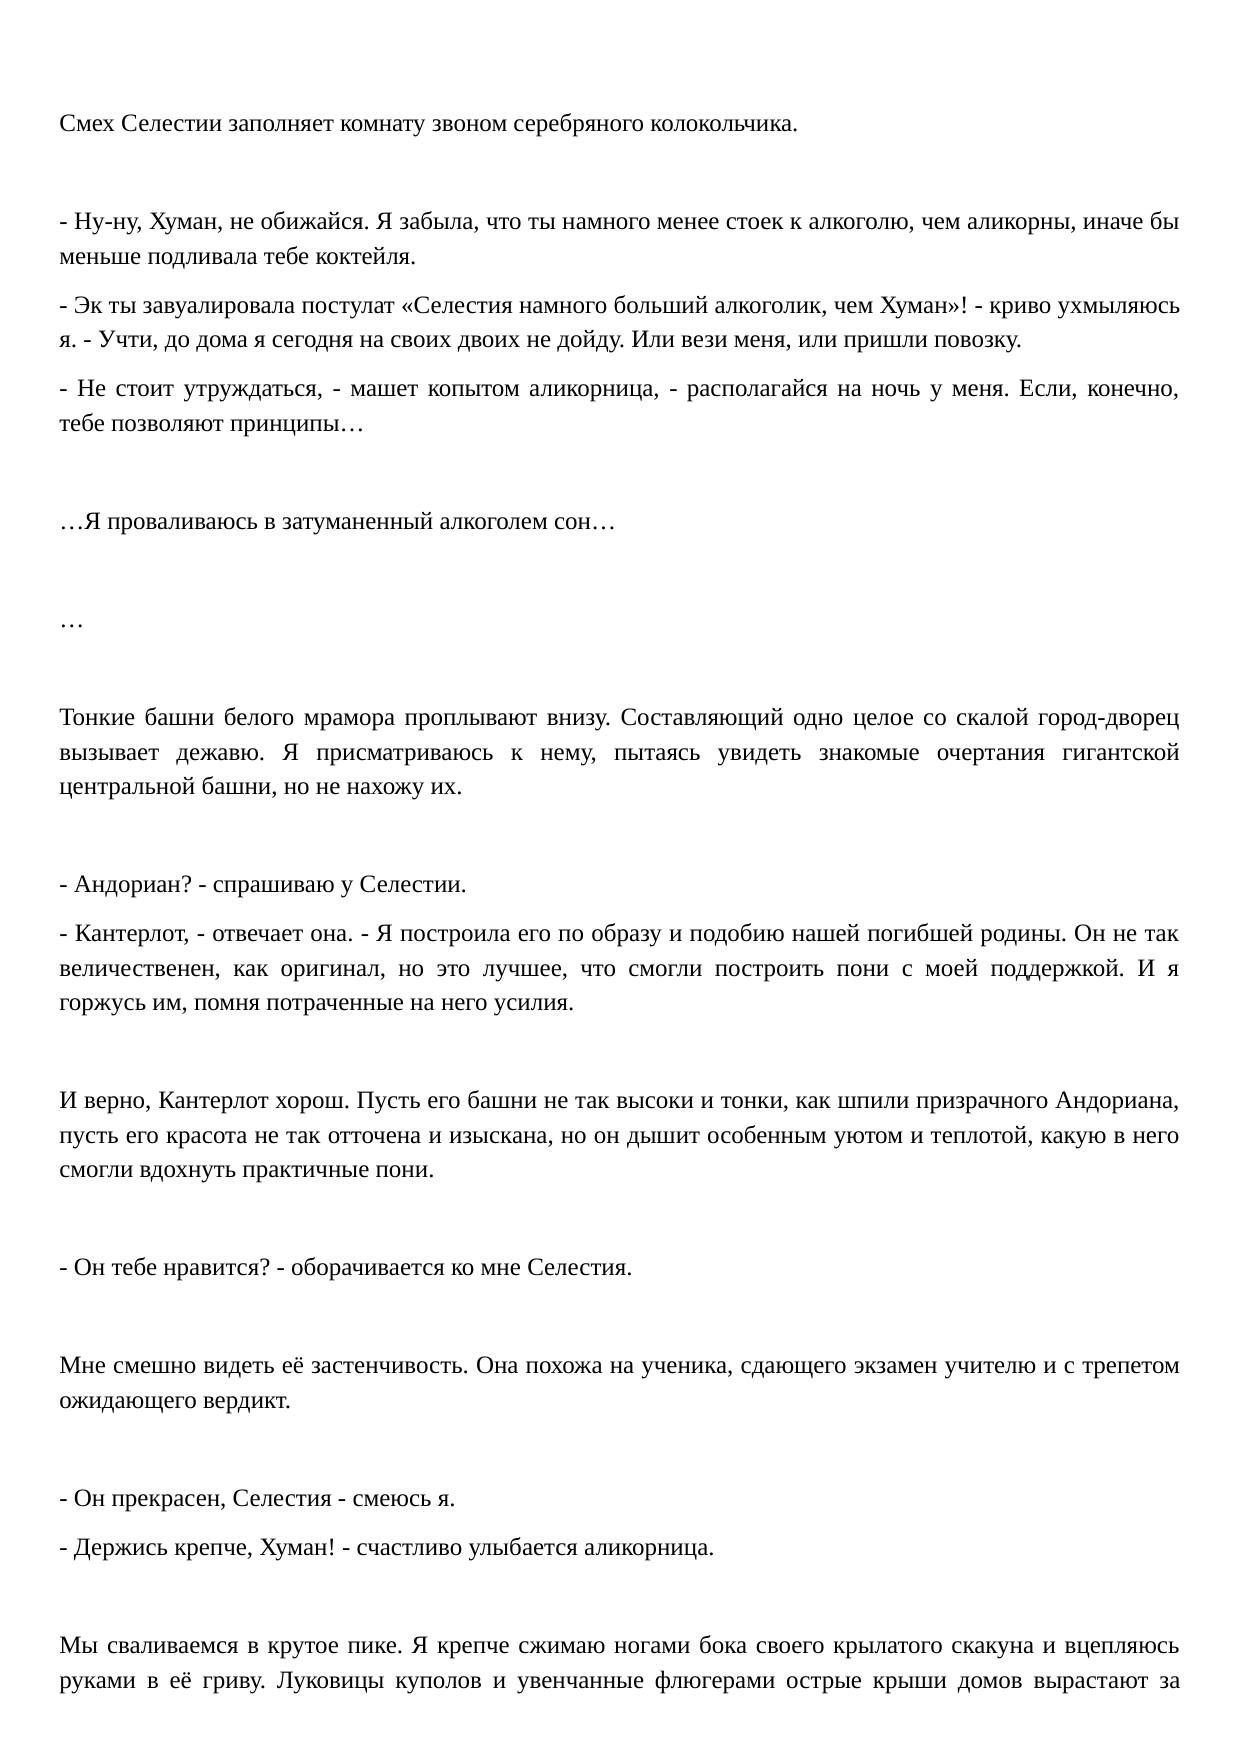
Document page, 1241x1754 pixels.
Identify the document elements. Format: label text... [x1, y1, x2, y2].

text И верно, Кантерлот хорош. Пусть его башни не так высоки и тонки, как шпили призрачного Андориана, пусть его красота не так отточена и изыскана, но он дышит особенным уютом и теплотой, какую в него смогли вдохнуть практичные пони. [59, 1085, 1181, 1183]
text - Он прекрасен, Селестия - смеюсь я. [59, 1483, 1181, 1512]
text …Я проваливаюсь в затуманенный алкоголем сон… [59, 506, 1181, 535]
text - Не стоит утруждаться, - машет копытом аликорница, - располагайся на ночь у меня. Если, конечно, тебе позволяют принципы… [59, 373, 1181, 437]
text Тонкие башни белого мрамора проплывают внизу. Составляющий одно целое со скалой город-дворец вызывает дежавю. Я присматриваюсь к нему, пытаясь увидеть знакомые очертания гигантской центральной башни, но не нахожу их. [59, 702, 1181, 800]
text Смех Селестии заполняет комнату звоном серебряного колокольчика. [59, 108, 1181, 137]
text - Кантерлот, - отвечает она. - Я построила его по образу и подобию нашей погибшей родины. Он не так величественен, как оригинал, но это лучшее, что смогли построить пони с моей поддержкой. И я горжусь им, помня потраченные на него усилия. [59, 918, 1181, 1016]
text Мне смешно видеть её застенчивость. Она похожа на ученика, сдающего экзамен учителю и с трепетом ожидающего вердикт. [59, 1351, 1181, 1414]
text Мы сваливаемся в крутое пике. Я крепче сжимаю ногами бока своего крылатого скакуна и вцепляюсь руками в её гриву. Луковицы куполов и увенчанные флюгерами острые крыши домов вырастают за [59, 1630, 1181, 1694]
text - Он тебе нравится? - оборачивается ко мне Селестия. [59, 1252, 1181, 1281]
text - Эк ты завуалировала постулат «Селестия намного больший алкоголик, чем Хуман»! - криво ухмыляюсь я. - Учти, до дома я сегодня на своих двоих не дойду. Или вези меня, или пришли повозку. [59, 290, 1181, 353]
text - Андориан? - спрашиваю у Селестии. [59, 869, 1181, 898]
text - Держись крепче, Хуман! - счастливо улыбается аликорница. [59, 1532, 1181, 1561]
text - Ну-ну, Хуман, не обижайся. Я забыла, что ты намного менее стоек к алкоголю, чем аликорны, иначе бы меньше подливала тебе коктейля. [59, 206, 1181, 269]
text … [59, 604, 1181, 633]
